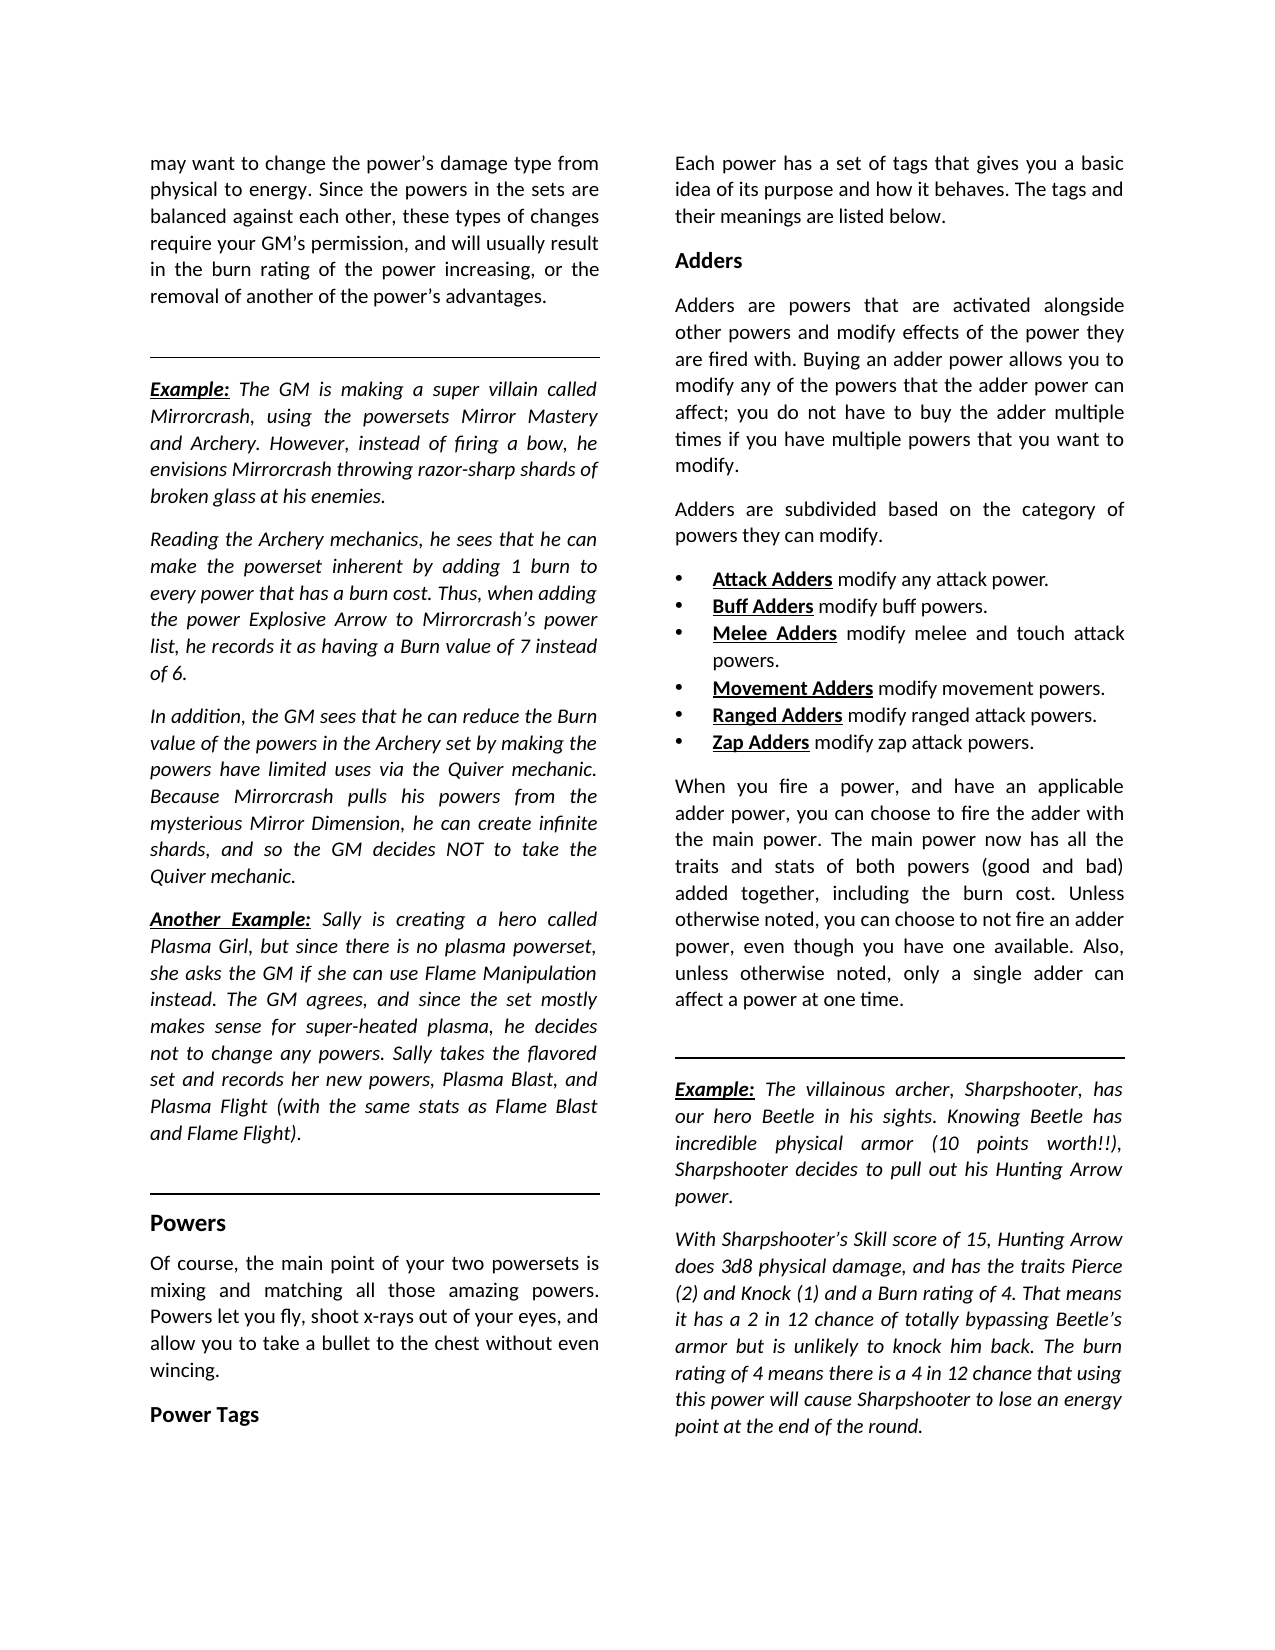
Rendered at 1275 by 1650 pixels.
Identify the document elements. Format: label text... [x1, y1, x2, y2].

text With Sharpshooter’s Skill score of 15, Hunting Arrow does 3d8 physical damage, and has the traits Pierce (2) and Knock (1) and a Burn rating of 4. That means it has a 2 in 12 chance of totally bypassing Beetle’s armor but is unlikely to knock him back. The burn rating of 4 means there is a 4 in 12 chance that using this power will cause Sharpshooter to lose an energy point at the end of the round. [675, 1227, 1125, 1439]
text Another Example: Sally is creating a hero called Plasma Girl, but since there is no plasma powerset, she asks the GM if she can use Flame Manipulation instead. The GM agrees, and since the set mostly makes sense for super-heated plasma, he decides not to change any powers. Sally takes the flavored set and records her new powers, Plasma Blast, and Plasma Flight (with the same stats as Flame Blast and Flame Flight). [150, 906, 600, 1145]
text Reading the Archery mechanics, he sees that he can make the powerset inherent by adding 1 burn to every power that has a burn cost. Thus, when adding the power Explosive Arrow to Mirrorcrash’s power list, he records it as having a Burn value of 7 instead of 6. [150, 526, 600, 685]
text Example: The GM is making a super villain called Mirrorcrash, using the powersets Mirror Mastery and Archery. However, instead of firing a bow, he envisions Mirrorcrash throwing razor-sharp shards of broken glass at his enemies. [150, 376, 600, 508]
list Attack Adders modify any attack power. [675, 566, 1125, 591]
list Melee Adders modify melee and touch attack powers. [675, 620, 1125, 673]
text Example: The villainous archer, Sharpshooter, has our hero Beetle in his sights. Knowing Beetle has incredible physical armor (10 points worth!!), Sharpshooter decides to pull out his Hunting Arrow power. [675, 1077, 1125, 1209]
text Each power has a set of tags that gives you a basic idea of its purpose and how it behaves. The tags and their meanings are listed below. [675, 150, 1125, 229]
text In addition, the GM sees that he can reduce the Burn value of the powers in the Archery set by making the powers have limited uses via the Quiver mechanic. Because Mirrorcrash pulls his powers from the mysterious Mirror Dimension, he can create infinite shards, and so the GM decides NOT to take the Quiver mechanic. [150, 703, 600, 888]
text Power Tags [150, 1400, 600, 1428]
text Powers [150, 1207, 600, 1238]
list Buff Adders modify buff powers. [675, 593, 1125, 619]
text Adders [675, 247, 1125, 275]
text may want to change the power’s damage type from physical to energy. Since the powers in the sets are balanced against each other, these types of changes require your GM’s permission, and will usually result in the burn rating of the power increasing, or the removal of another of the power’s advantages. [150, 150, 600, 309]
list Ranged Adders modify ranged attack powers. [675, 702, 1125, 727]
text Adders are powers that are activated alongside other powers and modify effects of the power they are fired with. Buying an adder power allows you to modify any of the powers that the adder power can affect; you do not have to buy the adder multiple times if you have multiple powers that you want to modify. [675, 293, 1125, 478]
text Of course, the main point of your two powersets is mixing and matching all those amazing powers. Powers let you fly, shoot x-rays out of your eyes, and allow you to take a bullet to the chest without even wincing. [150, 1250, 600, 1382]
text Adders are subdivided based on the category of powers they can modify. [675, 496, 1125, 548]
list Movement Adders modify movement powers. [675, 675, 1125, 700]
list Zap Adders modify zap attack powers. [675, 729, 1125, 754]
text When you fire a power, and have an applicable adder power, you can choose to fire the adder with the main power. The main power now has all the traits and stats of both powers (good and bad) added together, including the burn cost. Unless otherwise noted, you can choose to not fire an adder power, even though you have one available. Also, unless otherwise noted, only a single adder can affect a power at one time. [675, 773, 1125, 1012]
